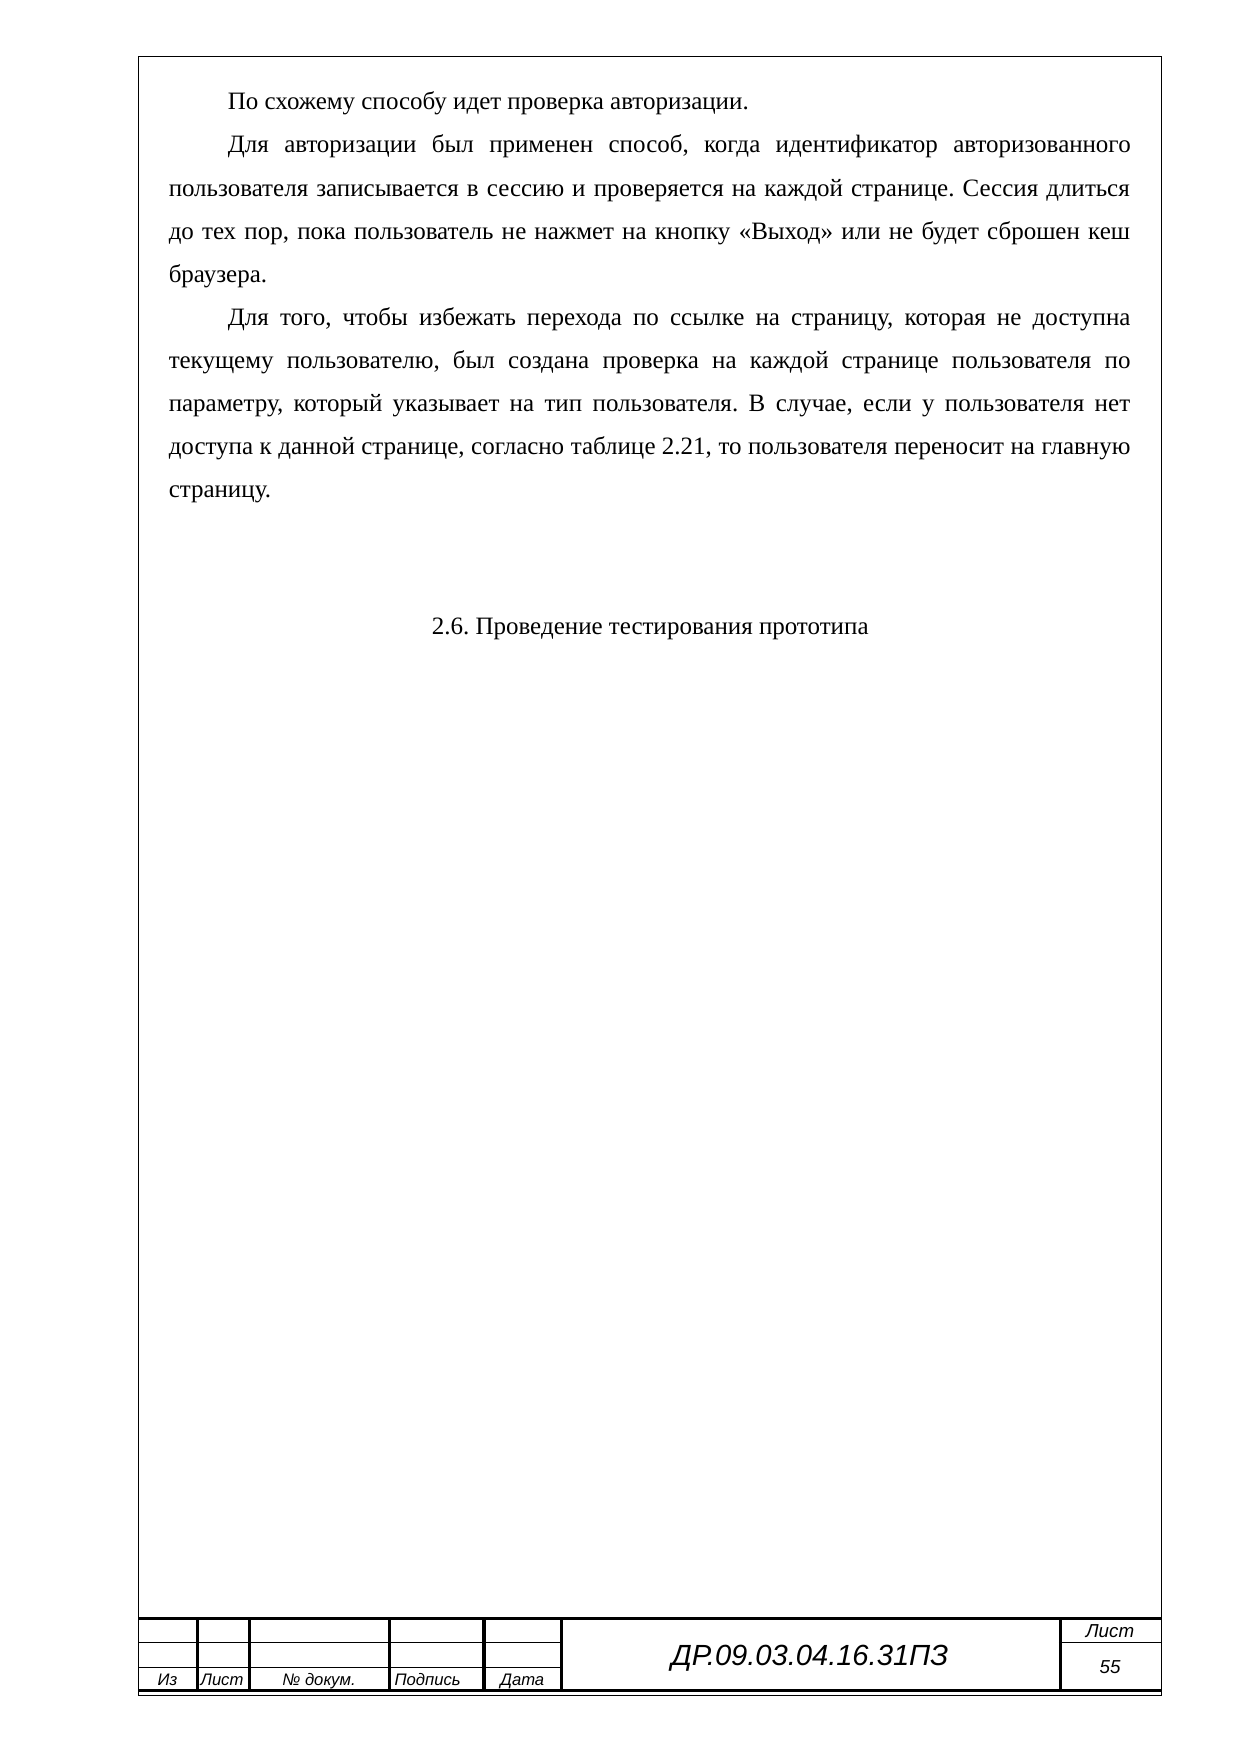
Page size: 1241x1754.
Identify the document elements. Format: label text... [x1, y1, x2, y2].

text Для авторизации был применен способ, когда идентификатор авторизованного пользователя записывается в сессию и проверяется на каждой странице. Сессия длиться до тех пор, пока пользователь не нажмет на кнопку «Выход» или не будет сброшен кеш браузера. [168, 129, 1132, 288]
subtitle 2.6. Проведение тестирования прототипа [168, 611, 1132, 640]
text По схожему способу идет проверка авторизации. [168, 86, 1132, 115]
text Для того, чтобы избежать перехода по ссылке на страницу, которая не доступна текущему пользователю, был создана проверка на каждой странице пользователя по параметру, который указывает на тип пользователя. В случае, если у пользователя нет доступа к данной странице, согласно таблице 2.21, то пользователя переносит на главную страницу. [168, 302, 1132, 503]
